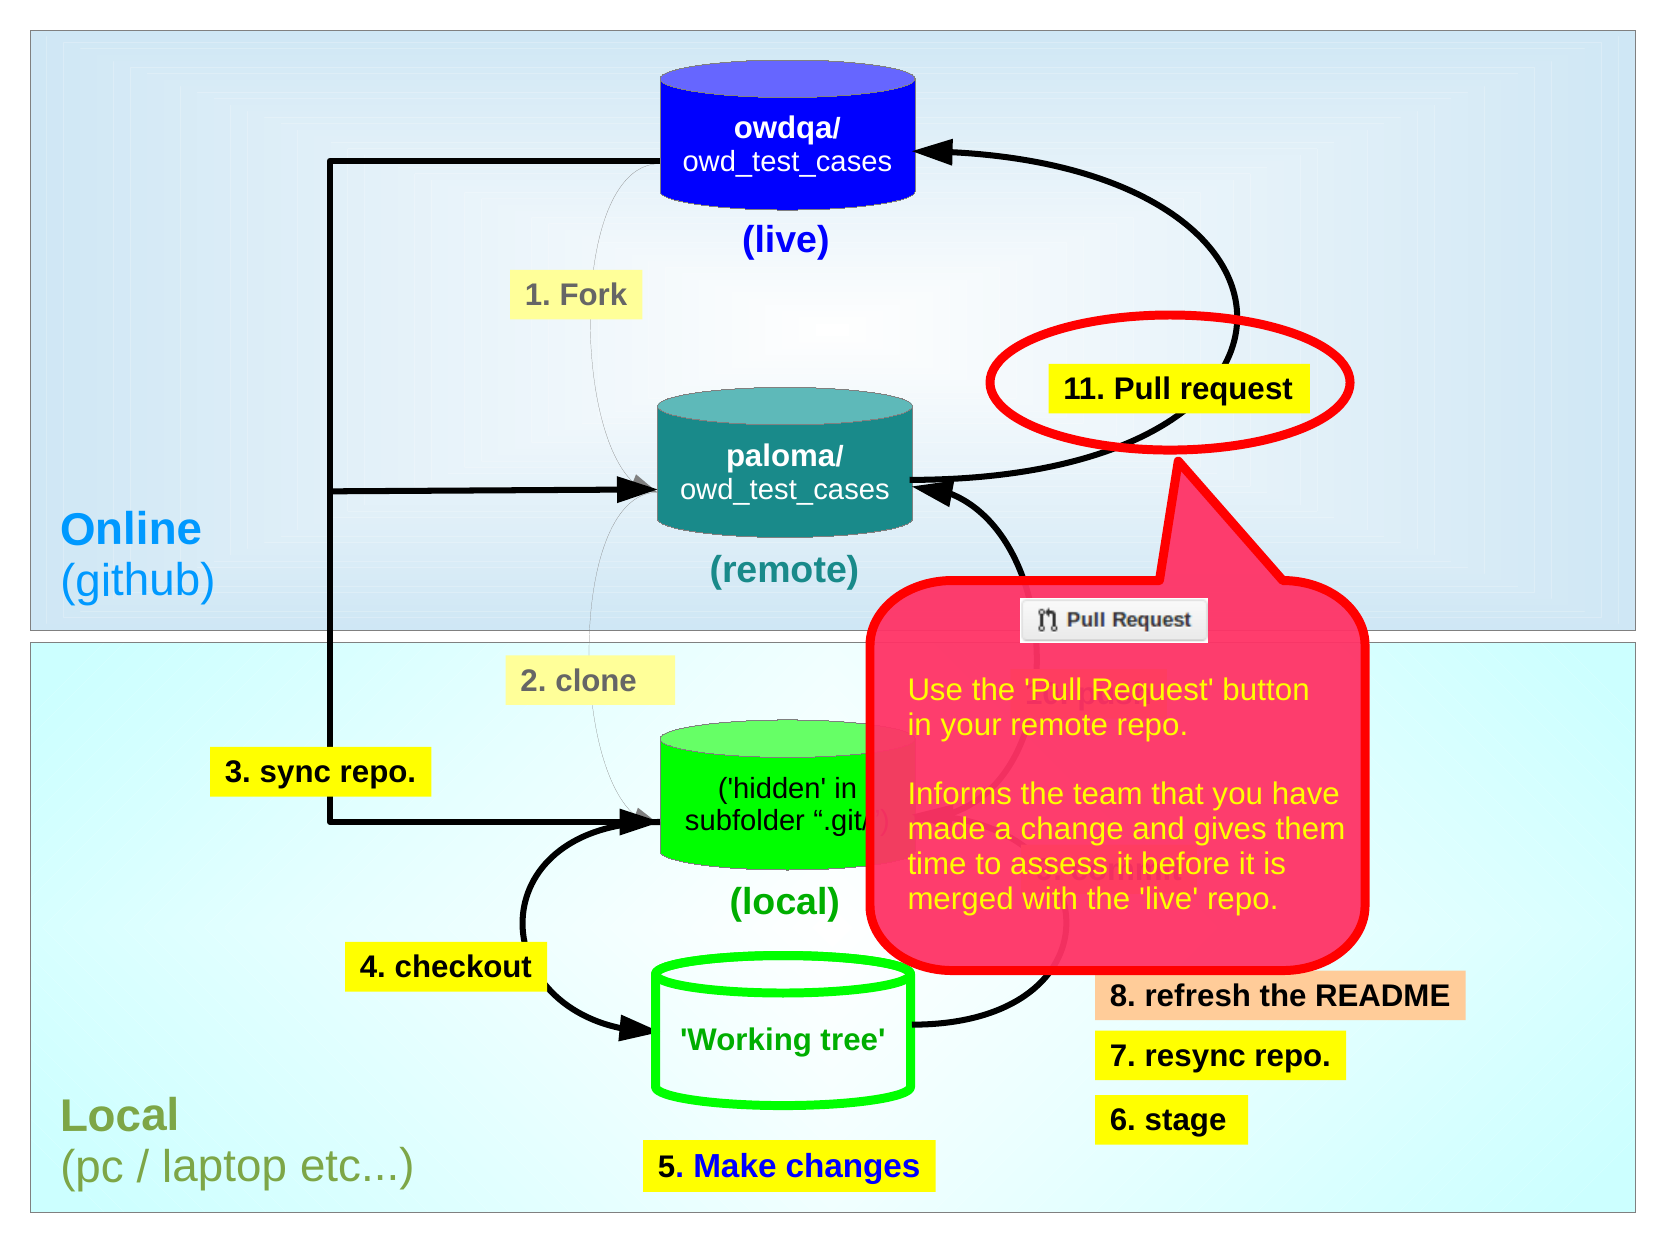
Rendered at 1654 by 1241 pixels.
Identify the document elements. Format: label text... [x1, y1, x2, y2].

text_box Online (github) [45, 495, 231, 614]
text_box (remote) [694, 540, 875, 598]
text_box owdqa/ owd_test_cases [660, 79, 916, 210]
text_box [590, 642, 870, 819]
text_box (live) [727, 210, 845, 268]
text_box 6. stage [1095, 1095, 1249, 1145]
text_box 8. refresh the README [1095, 970, 1466, 1021]
text_box paloma/ owd_test_cases [657, 408, 913, 538]
text_box 4. checkout [345, 941, 548, 992]
text_box 11. Pull request [1048, 363, 1310, 414]
text_box Local (pc / laptop etc...) [45, 1080, 430, 1200]
text_box [526, 826, 1045, 1029]
text_box [1136, 326, 1345, 445]
text_box 2. clone [505, 655, 676, 705]
text_box 3. sync repo. [210, 746, 432, 797]
text_box [30, 642, 1636, 1213]
text_box 5. Make changes [643, 1140, 936, 1192]
text_box [30, 30, 1636, 631]
text_box 1. Fork [510, 269, 643, 320]
text_box (local) [714, 873, 856, 930]
text_box [590, 488, 1020, 631]
picture [1020, 598, 1208, 643]
text_box [333, 164, 649, 488]
text_box 'Working tree' [655, 976, 911, 1106]
text_box [333, 493, 635, 631]
text_box [333, 642, 629, 819]
text_box [591, 153, 1234, 488]
text_box Use the 'Pull Request' button in your remote repo. Informs the team that you have made a change and gives them time to assess it before it is merged with the 'live' repo. [870, 461, 1366, 971]
text_box [995, 320, 1233, 442]
text_box 7. resync repo. [1095, 1030, 1347, 1081]
text_box ('hidden' in subfolder “.git/”) [660, 741, 870, 871]
